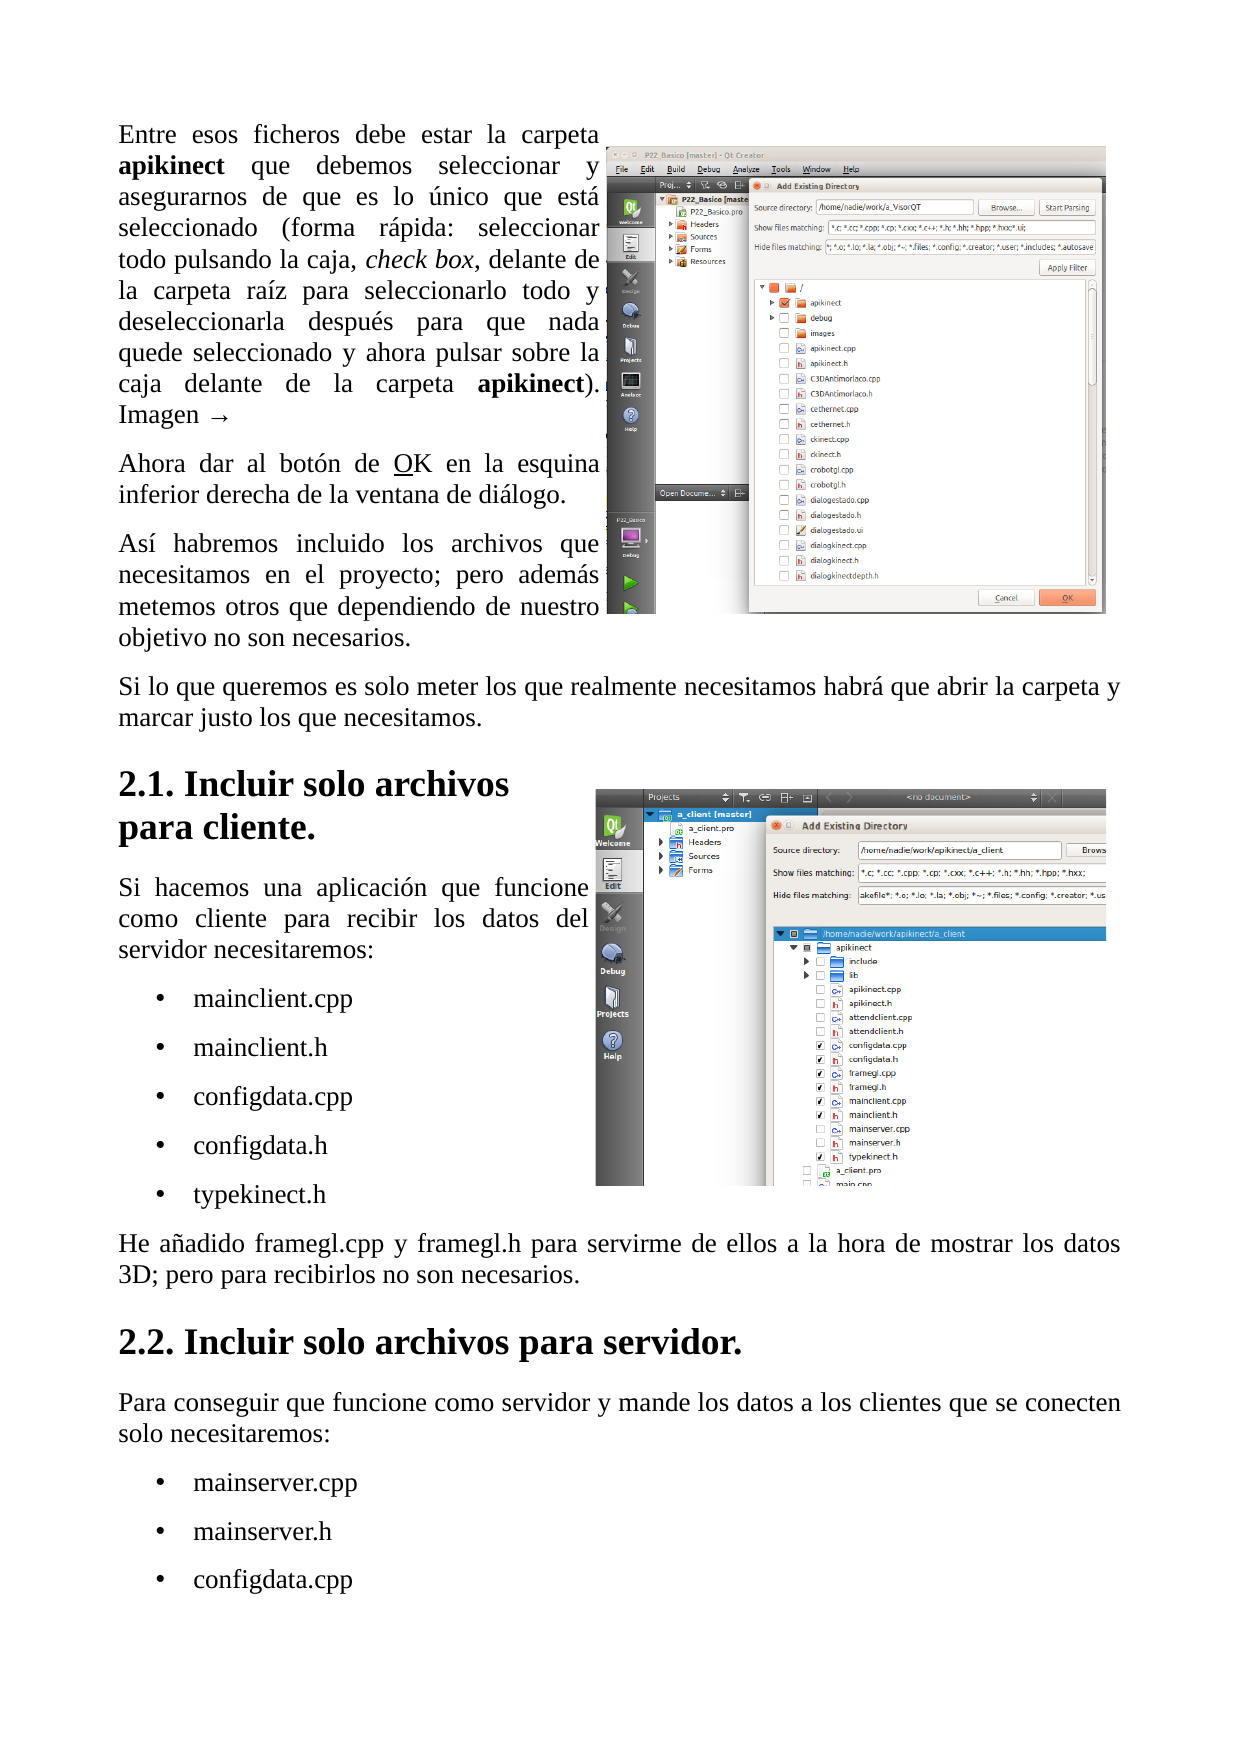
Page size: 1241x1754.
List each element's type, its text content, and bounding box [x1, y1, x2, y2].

list [1107, 1129, 1122, 1161]
list [1107, 1080, 1122, 1112]
text Para conseguir que funcione como servidor y mande los datos a los clientes que se conecten solo necesitaremos: [118, 1386, 1122, 1448]
text Entre esos ficheros debe estar la carpeta apikinect que debemos seleccionar y asegurarnos de que es lo único que está seleccionado (forma rápida: seleccionar todo pulsando la caja, check box, delante de la carpeta raíz para seleccionarlo todo y deseleccionarla después para que nada quede seleccionado y ahora pulsar sobre la caja delante de la carpeta apikinect). Imagen → [118, 118, 1122, 429]
text 2.2. Incluir solo archivos para servidor. [118, 1319, 1122, 1362]
list [1107, 982, 1122, 1014]
list configdata.h [156, 1129, 595, 1161]
text Así habremos incluido los archivos que necesitamos en el proyecto; pero además metemos otros que dependiendo de nuestro objetivo no son necesarios. [118, 527, 1122, 652]
list configdata.cpp [156, 1564, 1122, 1595]
list typekinect.h [156, 1178, 1122, 1209]
text He añadido framegl.cpp y framegl.h para servirme de ellos a la hora de mostrar los datos 3D; pero para recibirlos no son necesarios. [118, 1227, 1122, 1289]
text Si hacemos una aplicación que funcione como cliente para recibir los datos del servidor necesitaremos: [118, 871, 595, 965]
list mainclient.cpp [156, 982, 595, 1014]
text Si lo que queremos es solo meter los que realmente necesitamos habrá que abrir la carpeta y marcar justo los que necesitamos. [118, 669, 1122, 732]
picture [606, 146, 1106, 614]
picture [595, 789, 1107, 1186]
list mainserver.h [156, 1515, 1122, 1546]
text Ahora dar al botón de OK en la esquina inferior derecha de la ventana de diálogo. [118, 447, 606, 509]
list mainclient.h [156, 1031, 595, 1063]
list mainserver.cpp [156, 1466, 1122, 1497]
list configdata.cpp [156, 1080, 595, 1112]
text 2.1. Incluir solo archivos para cliente. [118, 761, 1122, 848]
list [1107, 1031, 1122, 1063]
